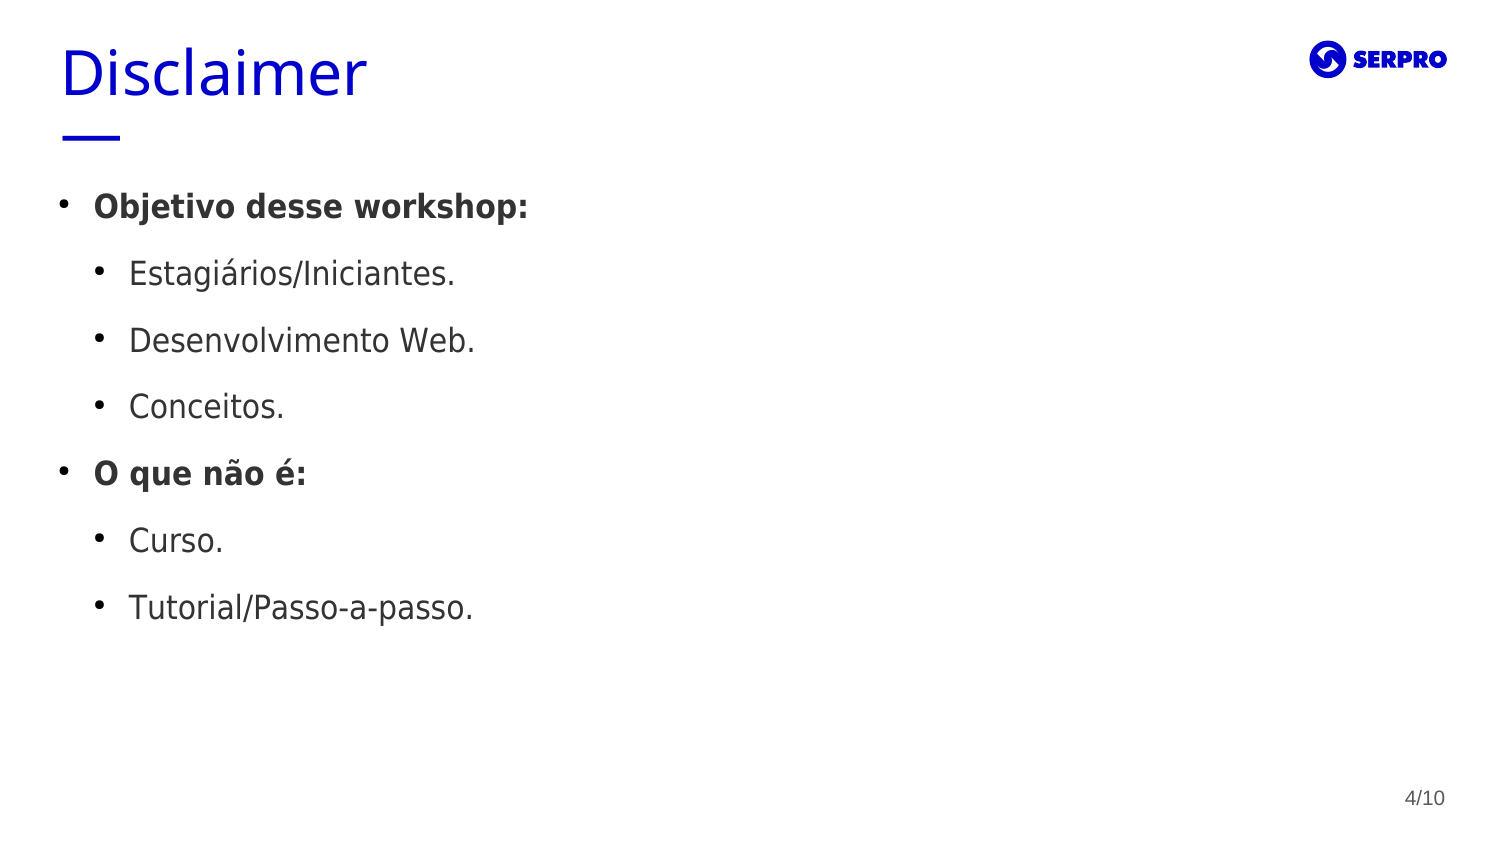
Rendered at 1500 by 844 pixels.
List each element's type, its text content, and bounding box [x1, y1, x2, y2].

slide_number <número>/10 [1389, 764, 1480, 830]
picture [1306, 37, 1450, 82]
title Disclaimer — [45, 32, 1191, 129]
text_box Objetivo desse workshop: Estagiários/Iniciantes. Desenvolvimento Web. Conceitos. O que não é: Curso. Tutorial/Passo-a-passo. [58, 179, 1351, 244]
